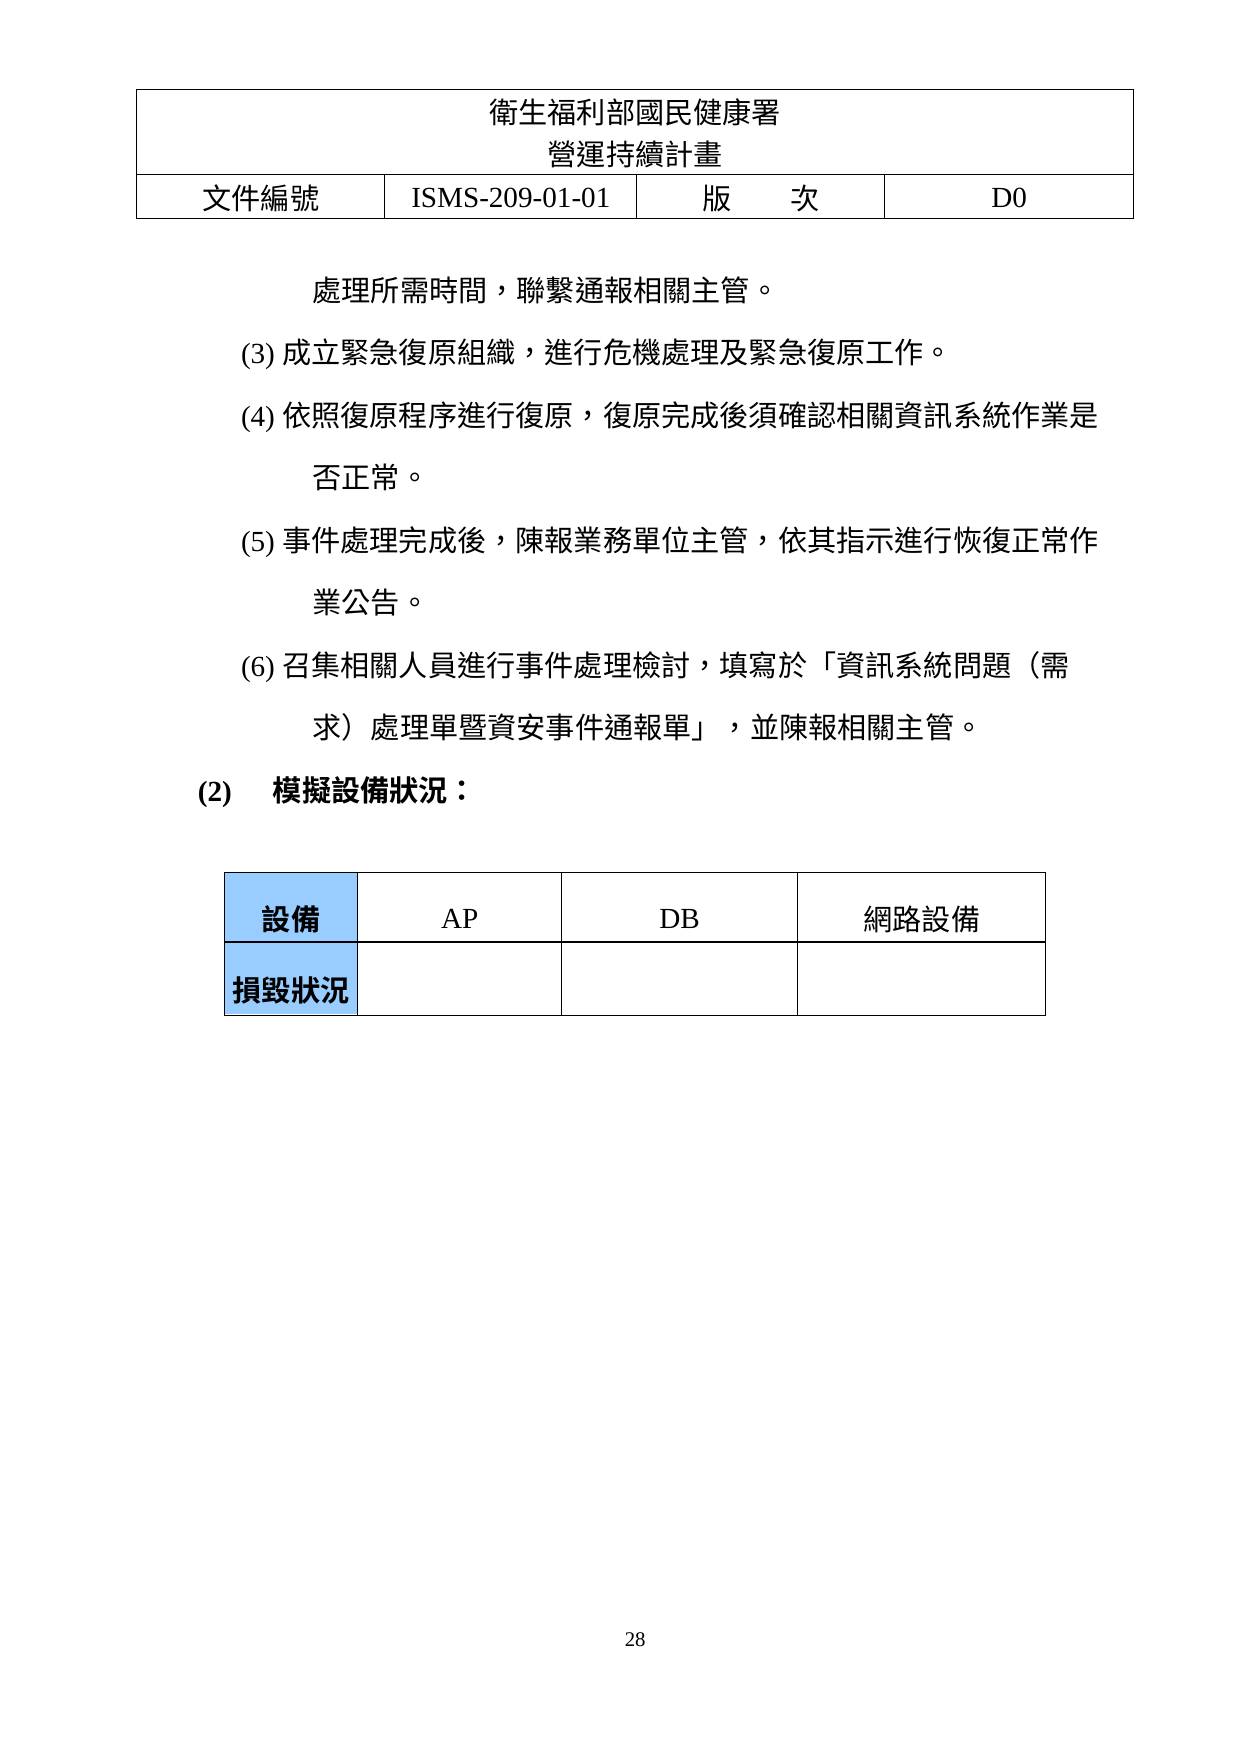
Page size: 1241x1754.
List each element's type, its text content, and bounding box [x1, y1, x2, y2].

text (5) 事件處理完成後，陳報業務單位主管，依其指示進行恢復正常作業公告。 [219, 497, 1122, 622]
list 模擬設備狀況： [198, 747, 1122, 809]
table_cell 損毀狀況 [225, 943, 357, 1014]
text (6) 召集相關人員進行事件處理檢討，填寫於「資訊系統問題（需求）處理單暨資安事件通報單」，並陳報相關主管。 [219, 622, 1122, 747]
table_cell [562, 943, 797, 1014]
table_cell [798, 943, 1045, 1014]
table_header DB [562, 873, 797, 941]
text (3) 成立緊急復原組織，進行危機處理及緊急復原工作。 [219, 309, 1122, 372]
text 處理所需時間，聯繫通報相關主管。 [219, 247, 1122, 309]
table_cell [358, 943, 561, 1014]
table_header 設備 [225, 873, 357, 941]
text (4) 依照復原程序進行復原，復原完成後須確認相關資訊系統作業是否正常。 [219, 372, 1122, 497]
table_header 網路設備 [798, 873, 1045, 941]
table_header AP [358, 873, 561, 941]
